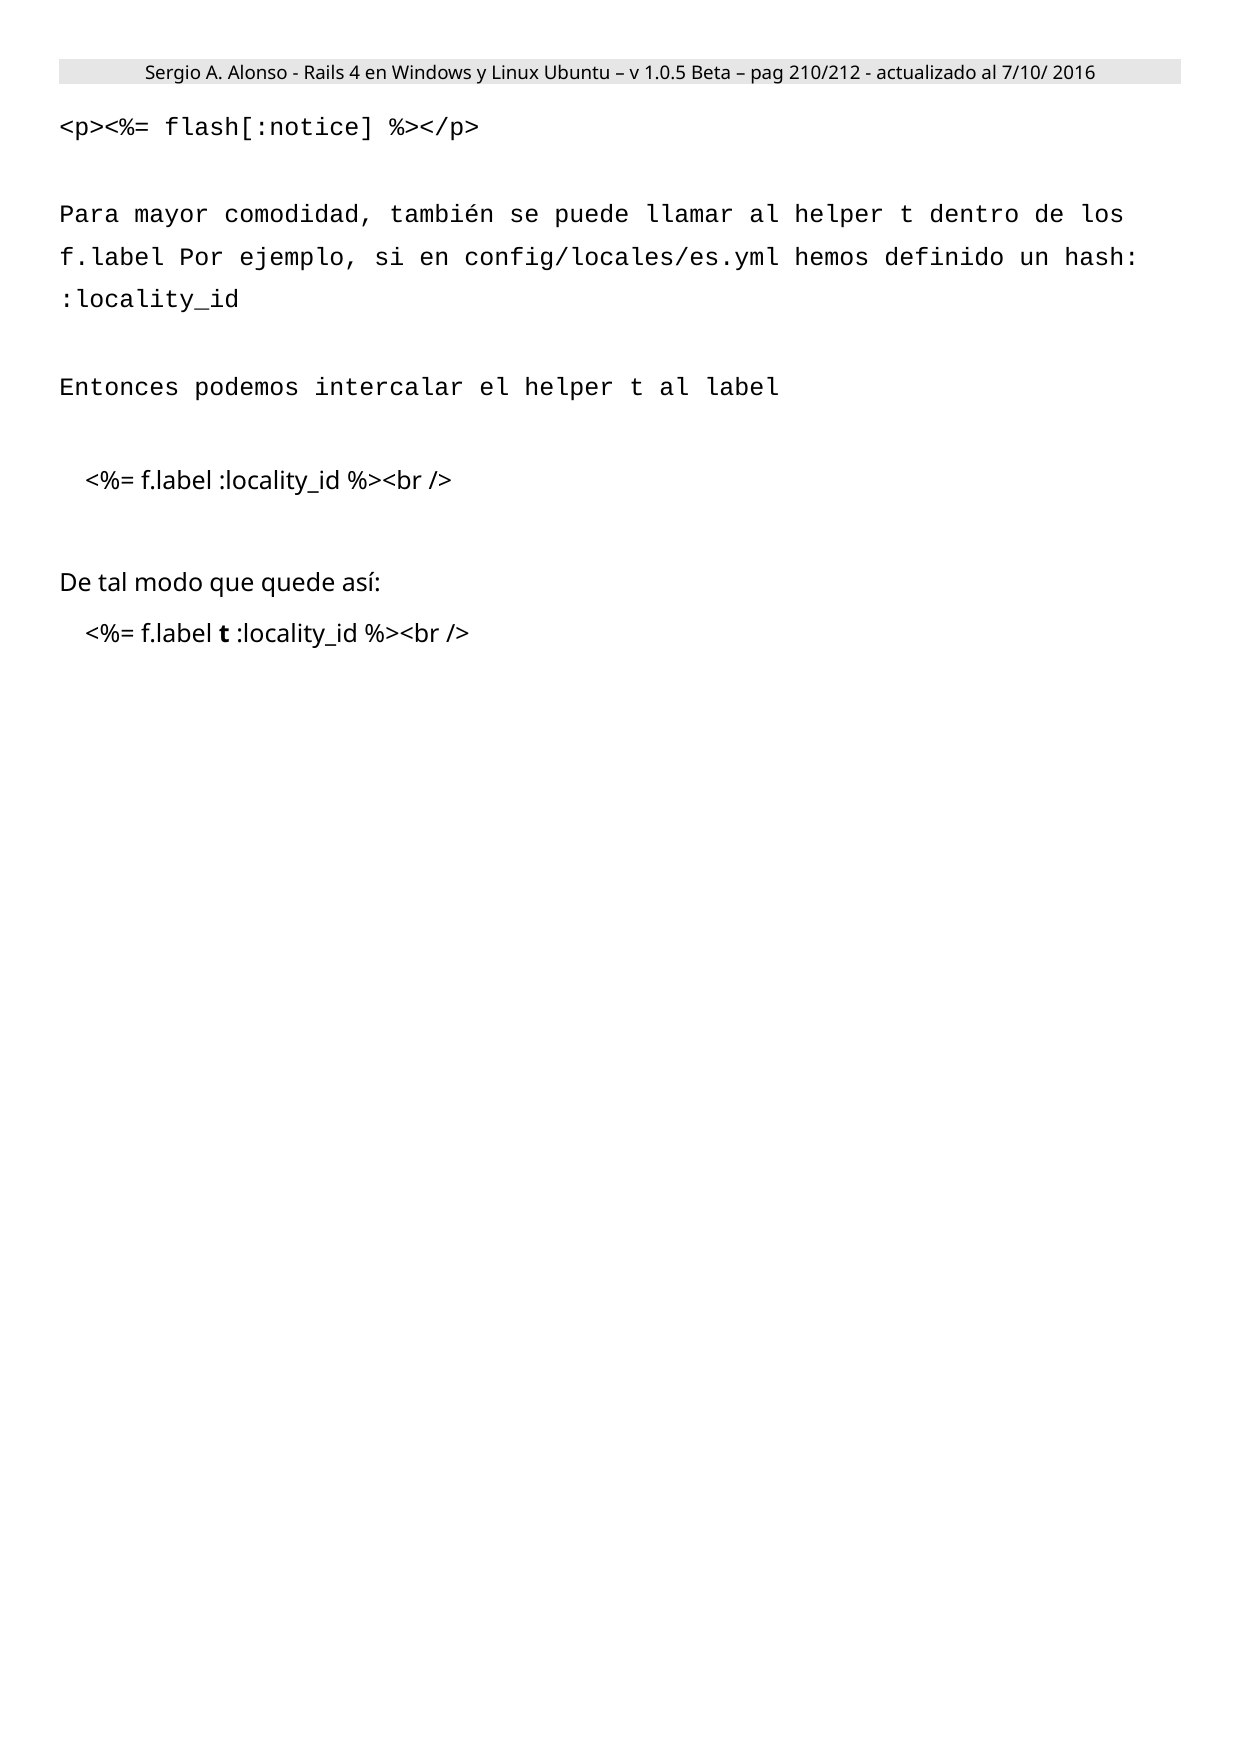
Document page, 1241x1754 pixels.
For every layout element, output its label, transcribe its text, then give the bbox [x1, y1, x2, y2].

text <p><%= flash[:notice] %></p> [59, 114, 1181, 142]
text Entonces podemos intercalar el helper t al label [59, 375, 1181, 403]
text Para mayor comodidad, también se puede llamar al helper t dentro de los f.label Por ejemplo, si en config/locales/es.yml hemos definido un hash: [59, 202, 1181, 273]
text <%= f.label :locality_id %><br /> [59, 462, 1181, 497]
text <%= f.label t :locality_id %><br /> [59, 616, 1181, 650]
text De tal modo que quede así: [59, 564, 1181, 599]
text :locality_id [59, 287, 1181, 315]
